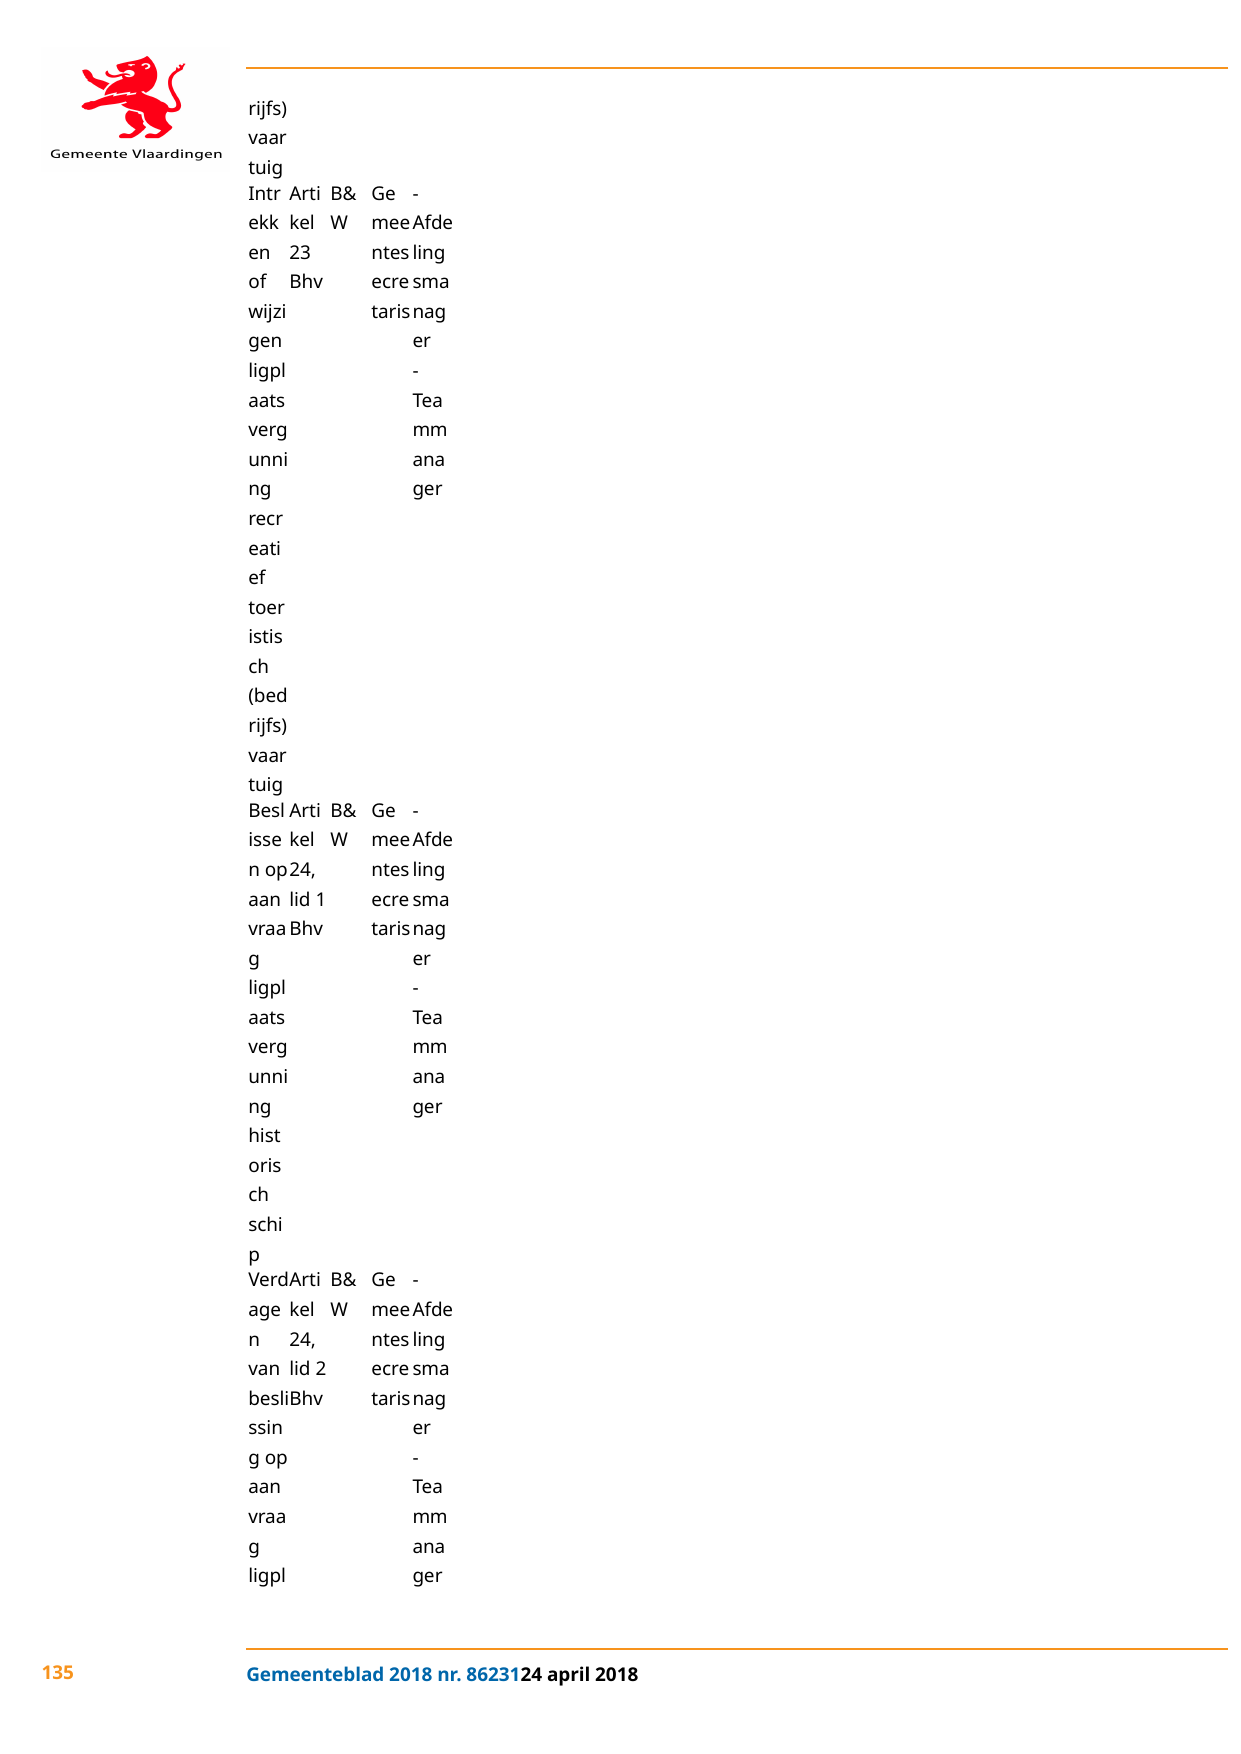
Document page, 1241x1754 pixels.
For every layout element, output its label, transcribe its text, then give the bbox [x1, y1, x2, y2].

table_cell - Afdelingsmanager - Teammanager [412, 180, 453, 797]
table_cell - Afdelingsmanager - Teammanager [412, 1267, 453, 1588]
table_cell Gemeentesecretaris [371, 180, 412, 797]
table_cell [412, 95, 453, 180]
picture [41, 47, 231, 172]
table_cell [453, 1267, 494, 1588]
table_cell [453, 95, 494, 180]
table_cell [453, 797, 494, 1267]
table_cell B&W [330, 797, 371, 1267]
table_cell Intrekken of wijzigen ligplaatsvergunning recreatief toeristisch (bedrijfs)vaartuig [248, 180, 289, 797]
table_cell Gemeentesecretaris [371, 1267, 412, 1588]
table_cell - Afdelingsmanager - Teammanager [412, 797, 453, 1267]
table_cell B&W [330, 1267, 371, 1588]
table_cell Artikel 24, lid 1 Bhv [289, 797, 330, 1267]
table_cell [453, 180, 494, 797]
table_cell Gemeentesecretaris [371, 797, 412, 1267]
table_cell [330, 95, 371, 180]
table_cell Beslissen op aanvraag ligplaatsvergunning historisch schip [248, 797, 289, 1267]
table_cell Verdagen van beslissing op aanvraag ligpl [248, 1267, 289, 1588]
table_cell [289, 95, 330, 180]
table_cell Artikel 24, lid 2 Bhv [289, 1267, 330, 1588]
table_cell B&W [330, 180, 371, 797]
table_cell Artikel 23 Bhv [289, 180, 330, 797]
table_cell rijfs)vaartuig [248, 95, 289, 180]
table_cell [371, 95, 412, 180]
